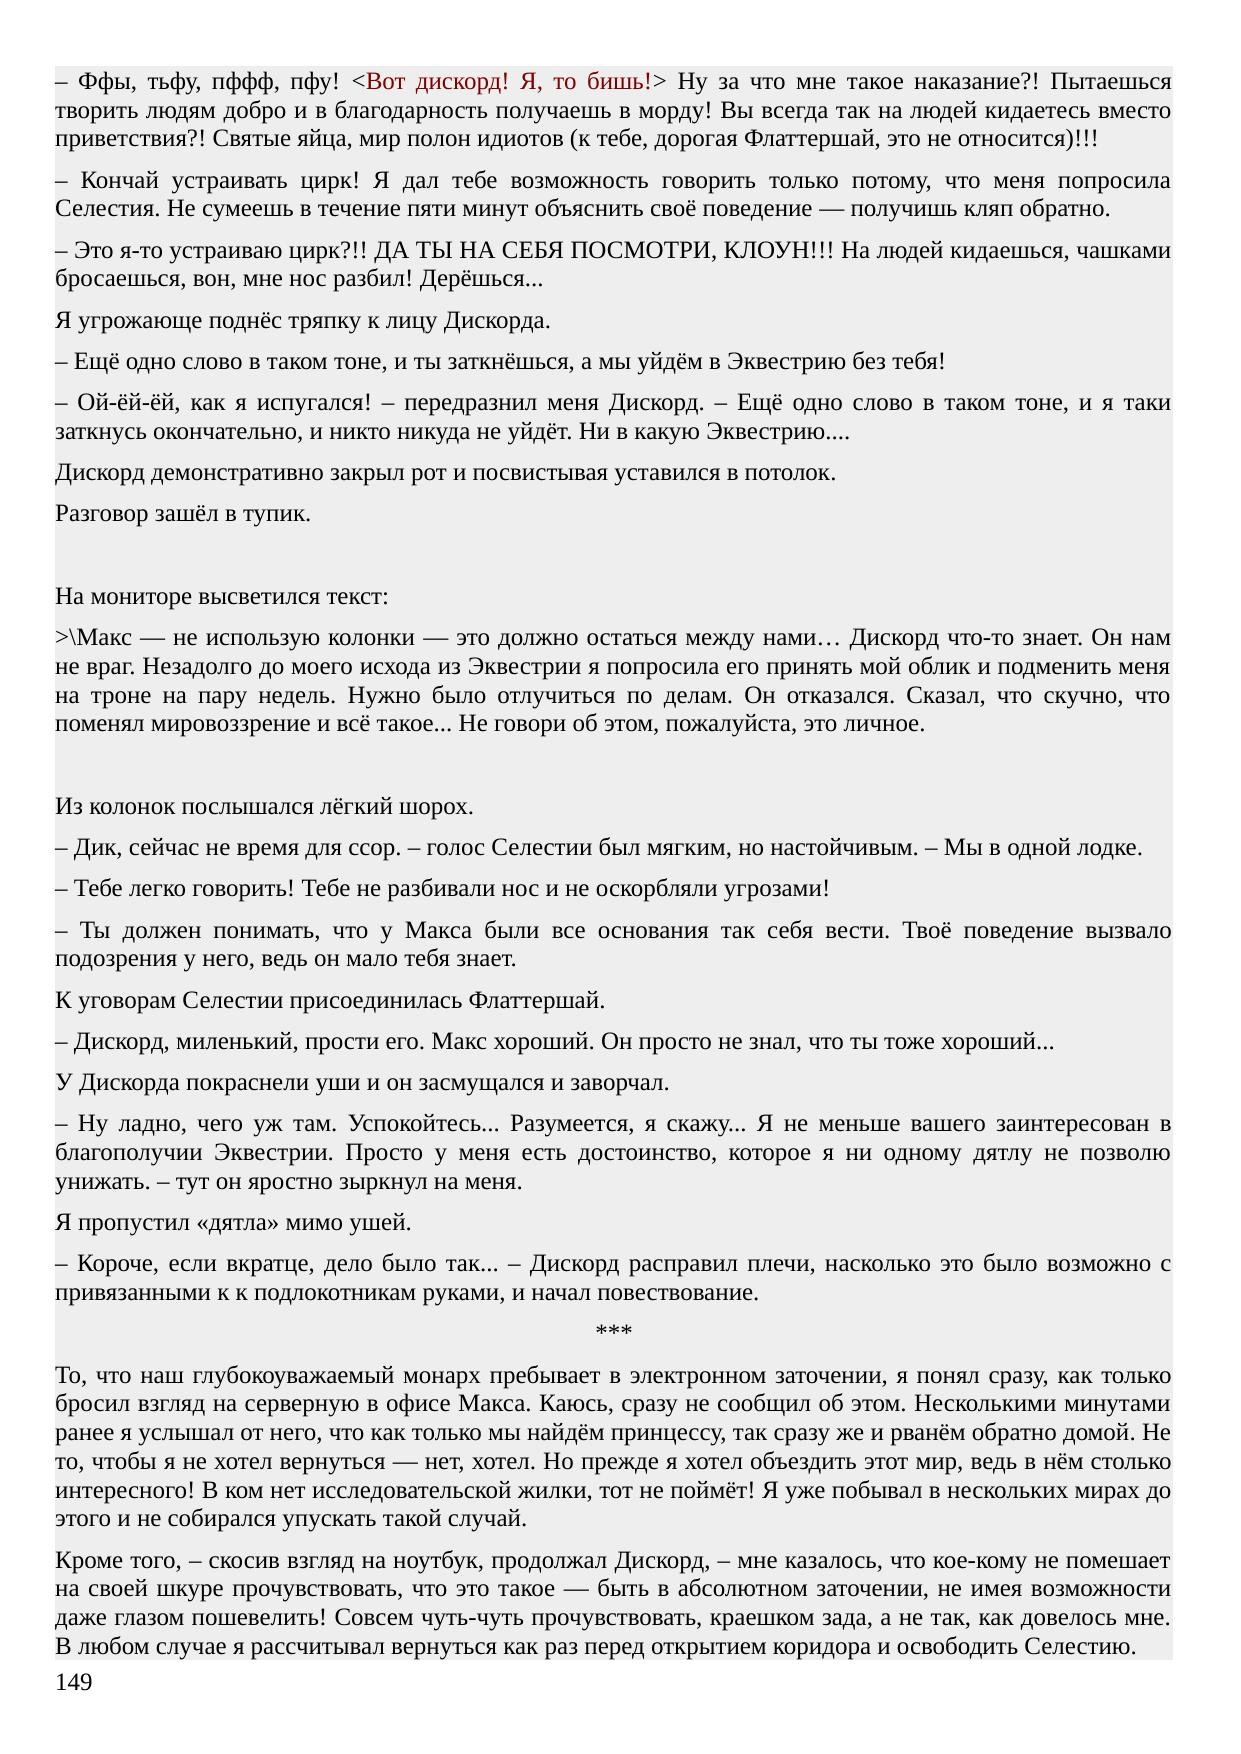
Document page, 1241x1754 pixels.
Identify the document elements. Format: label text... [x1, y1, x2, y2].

text – Ффы, тьфу, пффф, пфу! <Вот дискорд! Я, то бишь!> Ну за что мне такое наказание?! Пытаешься творить людям добро и в благодарность получаешь в морду! Вы всегда так на людей кидаетесь вместо приветствия?! Святые яйца, мир полон идиотов (к тебе, дорогая Флаттершай, это не относится)!!! [55, 66, 1173, 152]
text – Ещё одно слово в таком тоне, и ты заткнёшься, а мы уйдём в Эквестрию без тебя! [55, 346, 1173, 375]
text *** [55, 1318, 1173, 1347]
text К уговорам Селестии присоединилась Флаттершай. [55, 985, 1173, 1013]
text – Тебе легко говорить! Тебе не разбивали нос и не оскорбляли угрозами! [55, 873, 1173, 902]
text – Короче, если вкратце, дело было так... – Дискорд расправил плечи, насколько это было возможно с привязанными к к подлокотникам руками, и начал повествование. [55, 1248, 1173, 1306]
text Кроме того, – скосив взгляд на ноутбук, продолжал Дискорд, – мне казалось, что кое-кому не помешает на своей шкуре прочувствовать, что это такое — быть в абсолютном заточении, не имея возможности даже глазом пошевелить! Совсем чуть-чуть прочувствовать, краешком зада, а не так, как довелось мне. В любом случае я рассчитывал вернуться как раз перед открытием коридора и освободить Селестию. [55, 1545, 1173, 1660]
text Дискорд демонстративно закрыл рот и посвистывая уставился в потолок. [55, 457, 1173, 486]
text Разговор зашёл в тупик. [55, 498, 1173, 527]
text То, что наш глубокоуважаемый монарх пребывает в электронном заточении, я понял сразу, как только бросил взгляд на серверную в офисе Макса. Каюсь, сразу не сообщил об этом. Несколькими минутами ранее я услышал от него, что как только мы найдём принцессу, так сразу же и рванём обратно домой. Не то, чтобы я не хотел вернуться — нет, хотел. Но прежде я хотел объездить этот мир, ведь в нём столько интересного! В ком нет исследовательской жилки, тот не поймёт! Я уже побывал в нескольких мирах до этого и не собирался упускать такой случай. [55, 1360, 1173, 1532]
text – Дискорд, миленький, прости его. Макс хороший. Он просто не знал, что ты тоже хороший... [55, 1026, 1173, 1055]
text Я пропустил «дятла» мимо ушей. [55, 1207, 1173, 1236]
text – Ты должен понимать, что у Макса были все основания так себя вести. Твоё поведение вызвало подозрения у него, ведь он мало тебя знает. [55, 915, 1173, 972]
text – Кончай устраивать цирк! Я дал тебе возможность говорить только потому, что меня попросила Селестия. Не сумеешь в течение пяти минут объяснить своё поведение — получишь кляп обратно. [55, 165, 1173, 222]
text – Дик, сейчас не время для ссор. – голос Селестии был мягким, но настойчивым. – Мы в одной лодке. [55, 832, 1173, 861]
text Я угрожающе поднёс тряпку к лицу Дискорда. [55, 305, 1173, 333]
text На мониторе высветился текст: [55, 581, 1173, 610]
text – Ой-ёй-ёй, как я испугался! – передразнил меня Дискорд. – Ещё одно слово в таком тоне, и я таки заткнусь окончательно, и никто никуда не уйдёт. Ни в какую Эквестрию.... [55, 387, 1173, 445]
text Из колонок послышался лёгкий шорох. [55, 791, 1173, 820]
text У Дискорда покраснели уши и он засмущался и заворчал. [55, 1067, 1173, 1096]
text – Ну ладно, чего уж там. Успокойтесь... Разумеется, я скажу... Я не меньше вашего заинтересован в благополучии Эквестрии. Просто у меня есть достоинство, которое я ни одному дятлу не позволю унижать. – тут он яростно зыркнул на меня. [55, 1108, 1173, 1195]
text >\Макс — не использую колонки — это должно остаться между нами… Дискорд что-то знает. Он нам не враг. Незадолго до моего исхода из Эквестрии я попросила его принять мой облик и подменить меня на троне на пару недель. Нужно было отлучиться по делам. Он отказался. Сказал, что скучно, что поменял мировоззрение и всё такое... Не говори об этом, пожалуйста, это личное. [55, 622, 1173, 737]
text – Это я-то устраиваю цирк?!! ДА ТЫ НА СЕБЯ ПОСМОТРИ, КЛОУН!!! На людей кидаешься, чашками бросаешься, вон, мне нос разбил! Дерёшься... [55, 235, 1173, 292]
